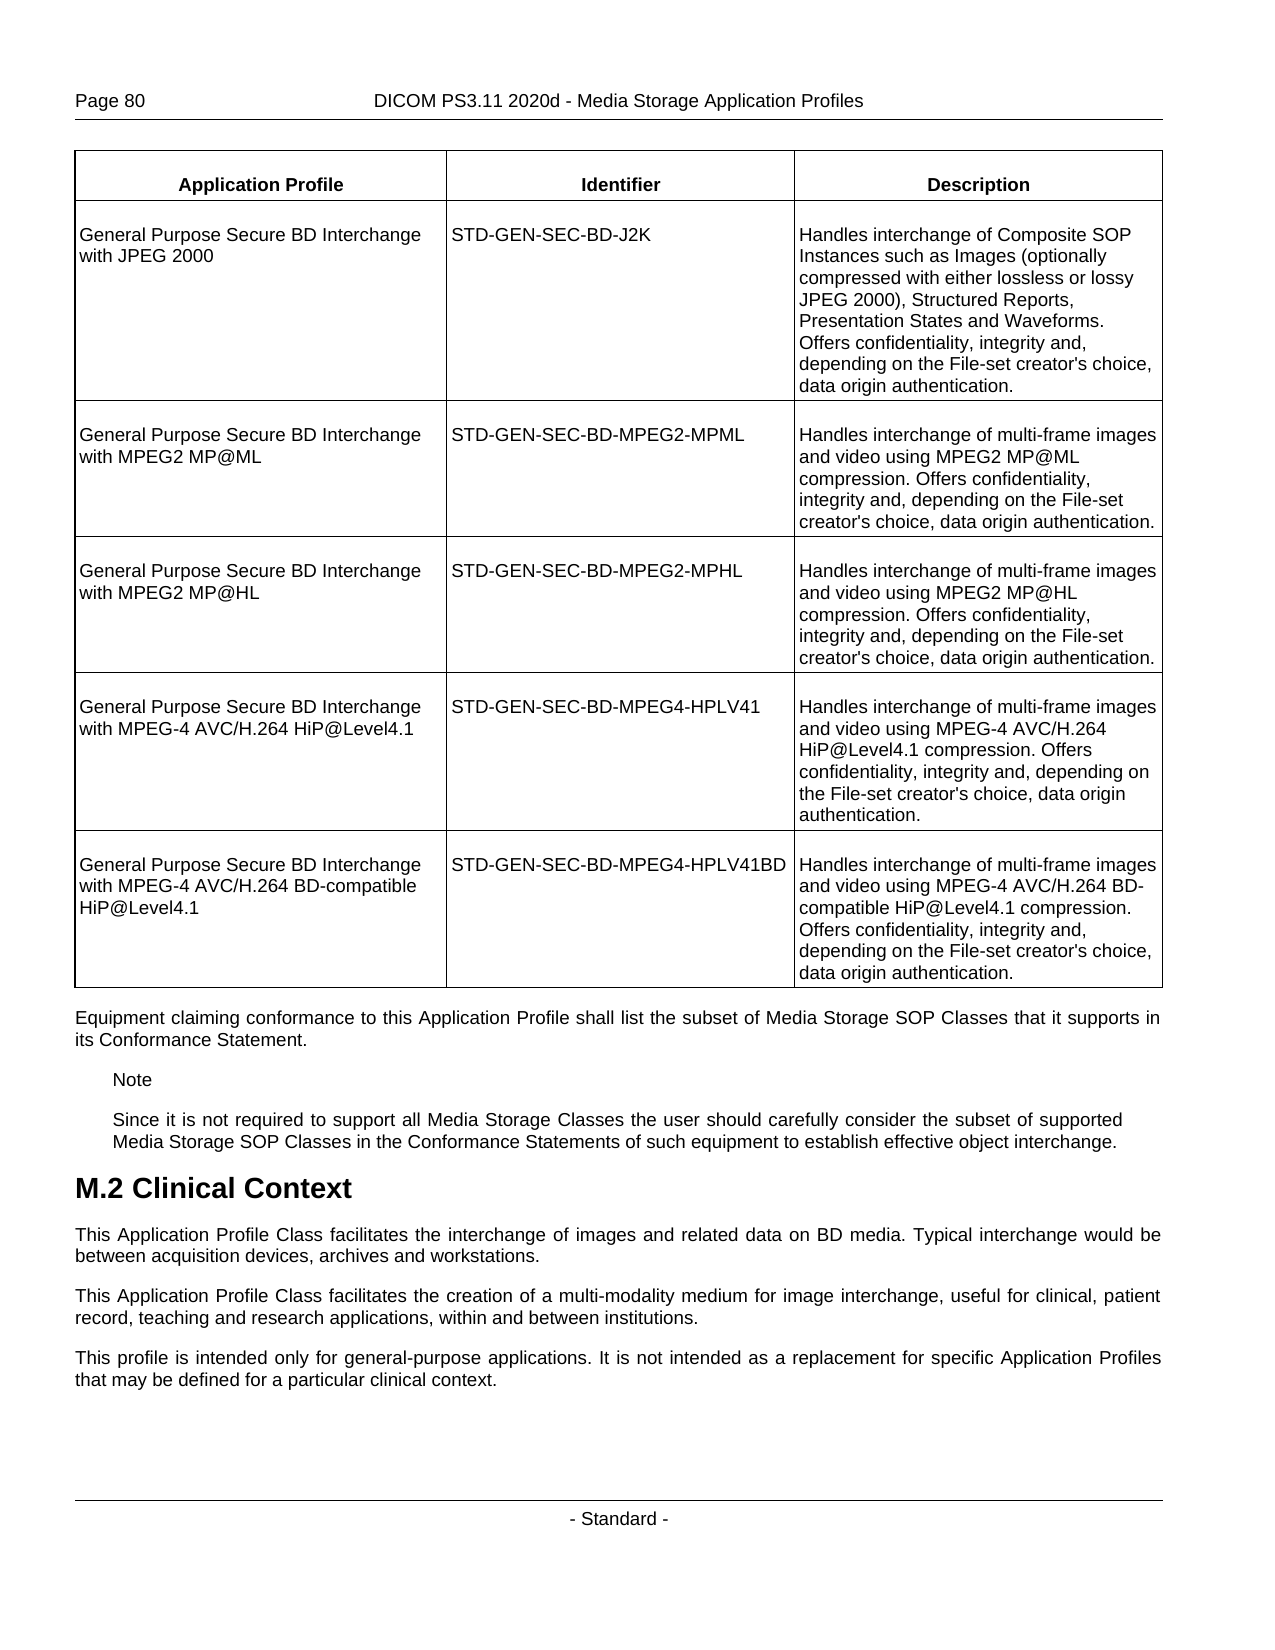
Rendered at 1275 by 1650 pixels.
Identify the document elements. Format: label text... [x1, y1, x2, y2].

table_cell Handles interchange of multi-frame images and video using MPEG-4 AVC/H.264 BD-compatible HiP@Level4.1 compression. Offers confidentiality, integrity and, depending on the File-set creator's choice, data origin authentication. [795, 831, 1162, 987]
table_header Application Profile [76, 151, 446, 200]
table_cell STD-GEN-SEC-BD-MPEG4-HPLV41BD [447, 831, 794, 987]
table_cell STD-GEN-SEC-BD-MPEG2-MPHL [447, 537, 794, 672]
table_cell STD-GEN-SEC-BD-MPEG2-MPML [447, 401, 794, 536]
table_cell General Purpose Secure BD Interchange with MPEG2 MP@ML [76, 401, 446, 536]
table_cell General Purpose Secure BD Interchange with MPEG-4 AVC/H.264 HiP@Level4.1 [76, 673, 446, 830]
table_cell Handles interchange of multi-frame images and video using MPEG-4 AVC/H.264 HiP@Level4.1 compression. Offers confidentiality, integrity and, depending on the File-set creator's choice, data origin authentication. [795, 673, 1162, 830]
table_header Description [795, 151, 1162, 200]
text This Application Profile Class facilitates the interchange of images and related data on BD media. Typical interchange would be between acquisition devices, archives and workstations. [75, 1223, 1162, 1266]
text Since it is not required to support all Media Storage Classes the user should carefully consider the subset of supported Media Storage SOP Classes in the Conformance Statements of such equipment to establish effective object interchange. [112, 1109, 1125, 1152]
text This profile is intended only for general-purpose applications. It is not intended as a replacement for specific Application Profiles that may be defined for a particular clinical context. [75, 1347, 1162, 1390]
text This Application Profile Class facilitates the creation of a multi-modality medium for image interchange, useful for clinical, patient record, teaching and research applications, within and between institutions. [75, 1285, 1162, 1328]
text Equipment claiming conformance to this Application Profile shall list the subset of Media Storage SOP Classes that it supports in its Conformance Statement. [75, 1007, 1162, 1050]
text M.2 Clinical Context [75, 1171, 1162, 1204]
table_header Identifier [447, 151, 794, 200]
text Note [112, 1069, 1125, 1090]
table_cell General Purpose Secure BD Interchange with JPEG 2000 [76, 201, 446, 400]
table_cell Handles interchange of multi-frame images and video using MPEG2 MP@HL compression. Offers confidentiality, integrity and, depending on the File-set creator's choice, data origin authentication. [795, 537, 1162, 672]
table_cell STD-GEN-SEC-BD-J2K [447, 201, 794, 400]
table_cell Handles interchange of Composite SOP Instances such as Images (optionally compressed with either lossless or lossy JPEG 2000), Structured Reports, Presentation States and Waveforms. Offers confidentiality, integrity and, depending on the File-set creator's choice, data origin authentication. [795, 201, 1162, 400]
table_cell STD-GEN-SEC-BD-MPEG4-HPLV41 [447, 673, 794, 830]
table_cell General Purpose Secure BD Interchange with MPEG2 MP@HL [76, 537, 446, 672]
table_cell Handles interchange of multi-frame images and video using MPEG2 MP@ML compression. Offers confidentiality, integrity and, depending on the File-set creator's choice, data origin authentication. [795, 401, 1162, 536]
table_cell General Purpose Secure BD Interchange with MPEG-4 AVC/H.264 BD-compatible HiP@Level4.1 [76, 831, 446, 987]
